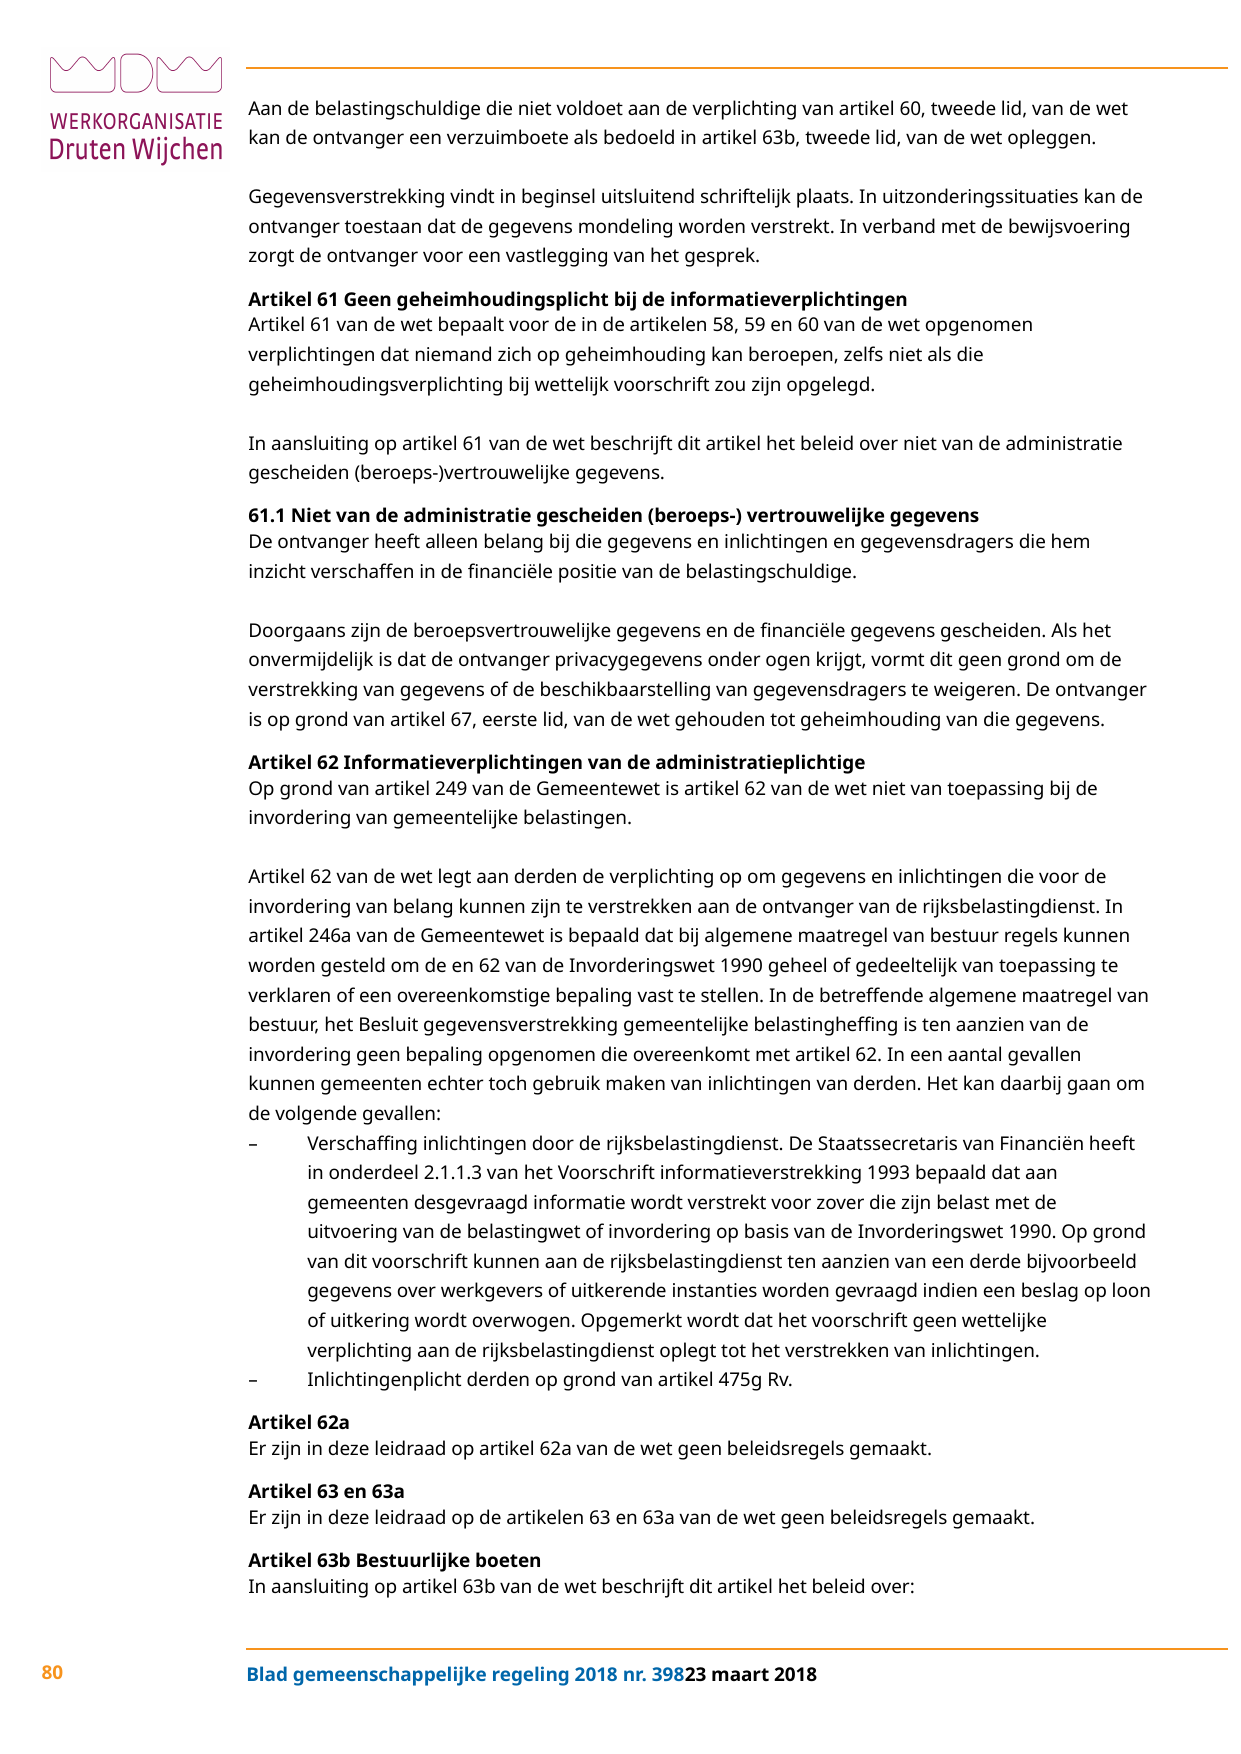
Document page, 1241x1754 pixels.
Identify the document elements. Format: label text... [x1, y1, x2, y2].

text De ontvanger heeft alleen belang bij die gegevens en inlichtingen en gegevensdragers die hem inzicht verschaffen in de financiële positie van de belastingschuldige. [248, 528, 1152, 584]
text Artikel 62a [248, 1409, 1152, 1435]
text Artikel 61 van de wet bepaalt voor de in de artikelen 58, 59 en 60 van de wet opgenomen verplichtingen dat niemand zich op geheimhouding kan beroepen, zelfs niet als die geheimhoudingsverplichting bij wettelijk voorschrift zou zijn opgelegd. [248, 312, 1152, 396]
text Op grond van artikel 249 van de Gemeentewet is artikel 62 van de wet niet van toepassing bij de invordering van gemeentelijke belastingen. [248, 775, 1152, 830]
text Aan de belastingschuldige die niet voldoet aan de verplichting van artikel 60, tweede lid, van de wet kan de ontvanger een verzuimboete als bedoeld in artikel 63b, tweede lid, van de wet opleggen. [248, 95, 1152, 150]
text Gegevensverstrekking vindt in beginsel uitsluitend schriftelijk plaats. In uitzonderingssituaties kan de ontvanger toestaan dat de gegevens mondeling worden verstrekt. In verband met de bewijsvoering zorgt de ontvanger voor een vastlegging van het gesprek. [248, 183, 1152, 268]
text Er zijn in deze leidraad op de artikelen 63 en 63a van de wet geen beleidsregels gemaakt. [248, 1504, 1152, 1530]
list Inlichtingenplicht derden op grond van artikel 475g Rv. [248, 1366, 1152, 1392]
text Doorgaans zijn de beroepsvertrouwelijke gegevens en de financiële gegevens gescheiden. Als het onvermijdelijk is dat de ontvanger privacygegevens onder ogen krijgt, vormt dit geen grond om de verstrekking van gegevens of de beschikbaarstelling van gegevensdragers te weigeren. De ontvanger is op grond van artikel 67, eerste lid, van de wet gehouden tot geheimhouding van die gegevens. [248, 617, 1152, 732]
list Verschaffing inlichtingen door de rijksbelastingdienst. De Staatssecretaris van Financiën heeft in onderdeel 2.1.1.3 van het Voorschrift informatieverstrekking 1993 bepaald dat aan gemeenten desgevraagd informatie wordt verstrekt voor zover die zijn belast met de uitvoering van de belastingwet of invordering op basis van de Invorderingswet 1990. Op grond van dit voorschrift kunnen aan de rijksbelastingdienst ten aanzien van een derde bijvoorbeeld gegevens over werkgevers of uitkerende instanties worden gevraagd indien een beslag op loon of uitkering wordt overwogen. Opgemerkt wordt dat het voorschrift geen wettelijke verplichting aan de rijksbelastingdienst oplegt tot het verstrekken van inlichtingen. [248, 1130, 1152, 1362]
text Er zijn in deze leidraad op artikel 62a van de wet geen beleidsregels gemaakt. [248, 1435, 1152, 1461]
text Artikel 61 Geen geheimhoudingsplicht bij de informatieverplichtingen [248, 286, 1152, 312]
text Artikel 63 en 63a [248, 1478, 1152, 1504]
text Artikel 63b Bestuurlijke boeten [248, 1547, 1152, 1573]
text 61.1 Niet van de administratie gescheiden (beroeps-) vertrouwelijke gegevens [248, 503, 1152, 528]
text In aansluiting op artikel 63b van de wet beschrijft dit artikel het beleid over: [248, 1573, 1152, 1599]
text In aansluiting op artikel 61 van de wet beschrijft dit artikel het beleid over niet van de administratie gescheiden (beroeps-)vertrouwelijke gegevens. [248, 430, 1152, 485]
picture [41, 47, 231, 172]
text Artikel 62 van de wet legt aan derden de verplichting op om gegevens en inlichtingen die voor de invordering van belang kunnen zijn te verstrekken aan de ontvanger van de rijksbelastingdienst. In artikel 246a van de Gemeentewet is bepaald dat bij algemene maatregel van bestuur regels kunnen worden gesteld om de en 62 van de Invorderingswet 1990 geheel of gedeeltelijk van toepassing te verklaren of een overeenkomstige bepaling vast te stellen. In de betreffende algemene maatregel van bestuur, het Besluit gegevensverstrekking gemeentelijke belastingheffing is ten aanzien van de invordering geen bepaling opgenomen die overeenkomt met artikel 62. In een aantal gevallen kunnen gemeenten echter toch gebruik maken van inlichtingen van derden. Het kan daarbij gaan om de volgende gevallen: [248, 863, 1152, 1126]
text Artikel 62 Informatieverplichtingen van de administratieplichtige [248, 749, 1152, 775]
